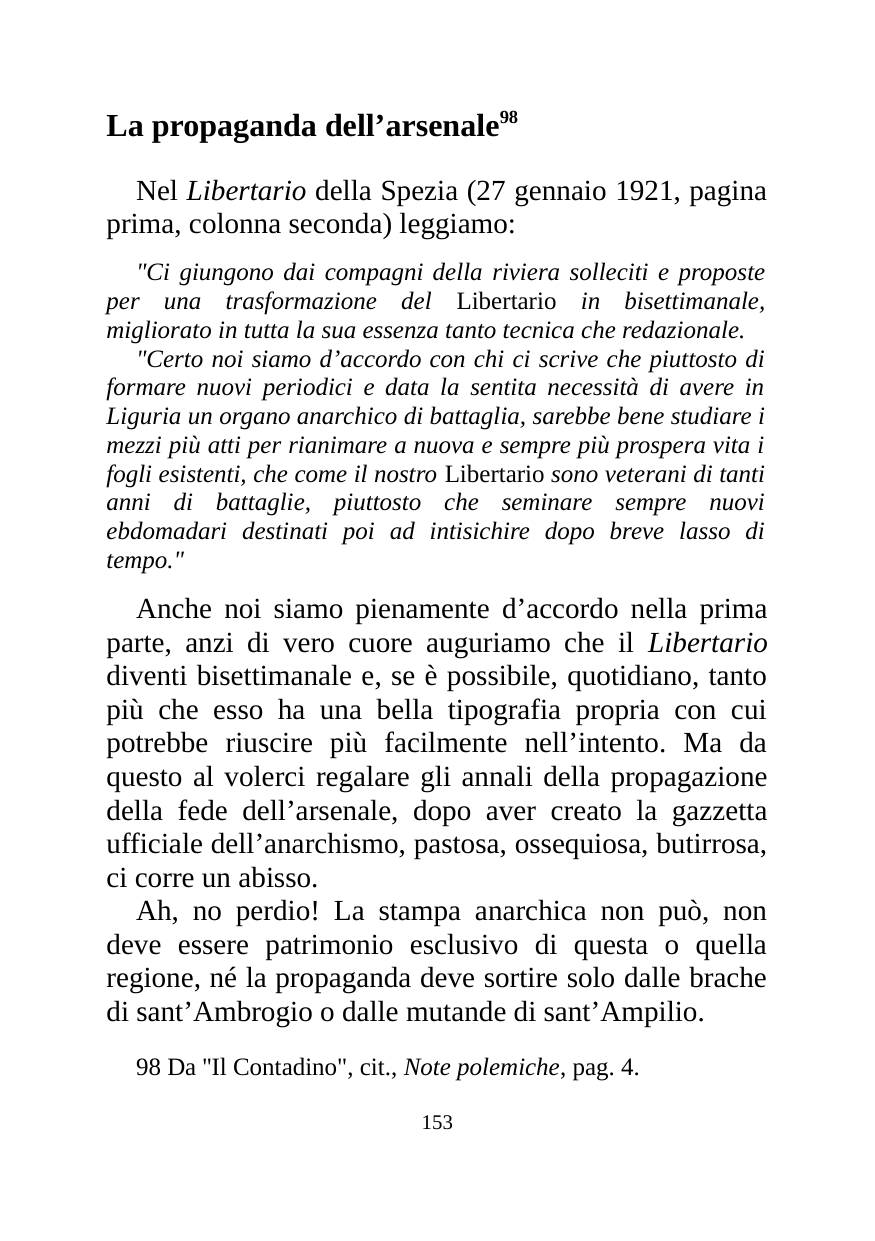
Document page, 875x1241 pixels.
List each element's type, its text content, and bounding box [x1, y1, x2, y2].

text Anche noi siamo pienamente d’accordo nella prima parte, anzi di vero cuore auguriamo che il Libertario diventi bisettimanale e, se è possibile, quotidiano, tanto più che esso ha una bella tipografia propria con cui potrebbe riuscire più facilmente nell’intento. Ma da questo al volerci regalare gli annali della propagazione della fede dell’arsenale, dopo aver creato la gazzetta ufficiale dell’anarchismo, pastosa, ossequiosa, butirrosa, ci corre un abisso. [106, 591, 768, 893]
subtitle La propaganda dell’arsenale [106, 106, 768, 143]
text Ah, no perdio! La stampa anarchica non può, non deve essere patrimonio esclusivo di questa o quella regione, né la propaganda deve sortire solo dalle brache di sant’Ambrogio o dalle mutande di sant’Ampilio. [106, 893, 768, 1027]
text "Certo noi siamo d’accordo con chi ci scrive che piuttosto di formare nuovi periodici e data la sentita necessità di avere in Liguria un organo anarchico di battaglia, sarebbe bene studiare i mezzi più atti per rianimare a nuova e sempre più prospera vita i fogli esistenti, che come il nostro Libertario sono veterani di tanti anni di battaglie, piuttosto che seminare sempre nuovi ebdomadari destinati poi ad intisichire dopo breve lasso di tempo." [106, 344, 768, 574]
text Da ''Il Contadino", cit., Note polemiche, pag. 4. [106, 1052, 768, 1080]
text Nel Libertario della Spezia (27 gennaio 1921, pagina prima, colonna seconda) leggiamo: [106, 173, 768, 240]
text "Ci giungono dai compagni della riviera solleciti e proposte per una trasformazione del Libertario in bisettimanale, migliorato in tutta la sua essenza tanto tecnica che redazionale. [106, 257, 768, 344]
